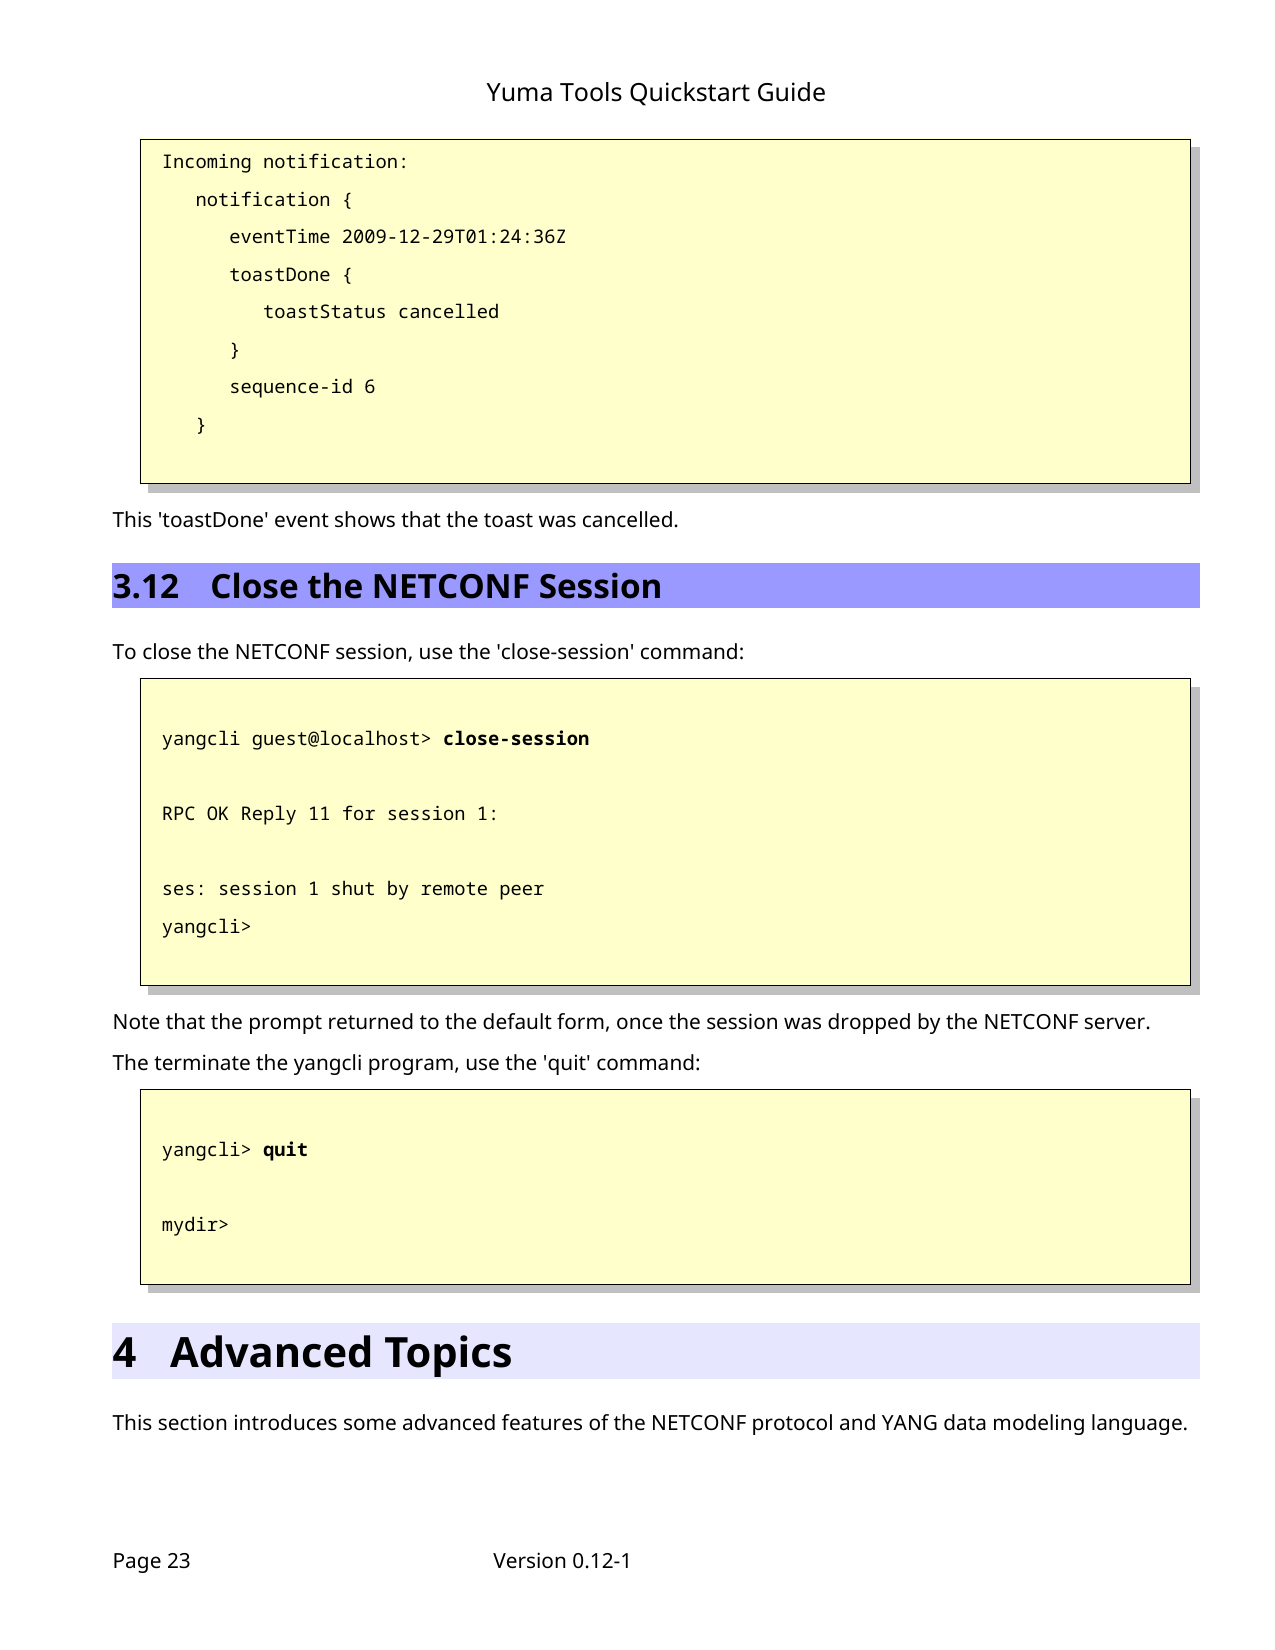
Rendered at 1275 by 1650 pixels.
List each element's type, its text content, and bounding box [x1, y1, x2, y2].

text } [141, 326, 1190, 362]
text notification { [141, 176, 1190, 212]
text sequence-id 6 [141, 363, 1190, 399]
text This 'toastDone' event shows that the toast was cancelled. [112, 505, 1200, 533]
subtitle Close the NETCONF Session [112, 563, 1200, 608]
text yangcli guest@localhost> close-session [141, 716, 1190, 751]
text This section introduces some advanced features of the NETCONF protocol and YANG data modeling language. [112, 1408, 1200, 1437]
text toastDone { [141, 251, 1190, 287]
text To close the NETCONF session, use the 'close-session' command: [112, 637, 1200, 666]
subtitle Advanced Topics [112, 1323, 1200, 1379]
text The terminate the yangcli program, use the 'quit' command: [112, 1048, 1200, 1076]
text toastStatus cancelled [141, 288, 1190, 324]
text mydir> [141, 1201, 1190, 1237]
text } [141, 401, 1190, 437]
text ses: session 1 shut by remote peer [141, 866, 1190, 901]
text Note that the prompt returned to the default form, once the session was dropped by the NETCONF server. [112, 1007, 1200, 1036]
text yangcli> [141, 903, 1190, 939]
text yangcli> quit [141, 1126, 1190, 1162]
text eventTime 2009-12-29T01:24:36Z [141, 213, 1190, 249]
text Incoming notification: [141, 140, 1190, 174]
text RPC OK Reply 11 for session 1: [141, 791, 1190, 826]
